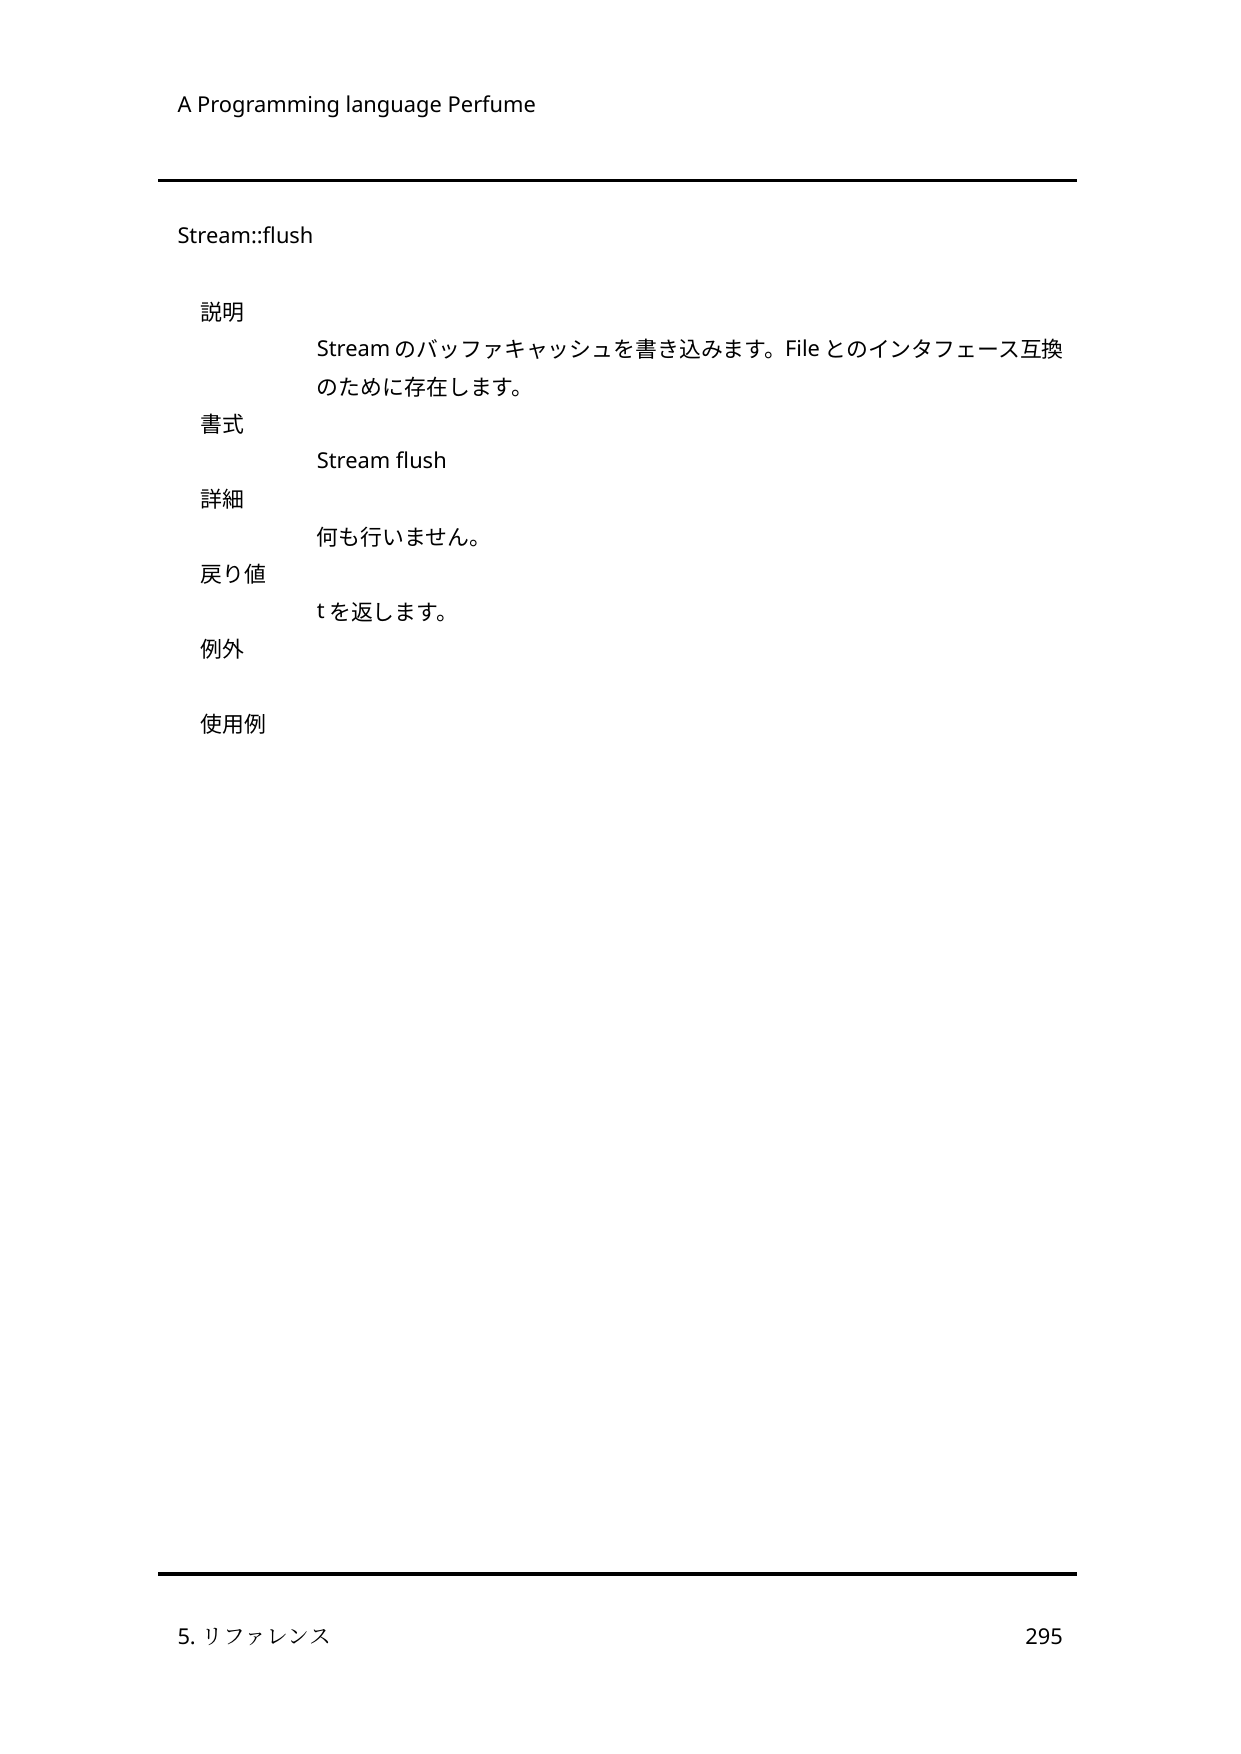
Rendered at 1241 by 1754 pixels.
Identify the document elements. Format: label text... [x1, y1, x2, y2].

table_cell [317, 629, 1063, 704]
table_cell tを返します。 [317, 554, 1063, 629]
subtitle Stream::flush [177, 217, 1063, 254]
table_cell 書式 [200, 404, 317, 479]
table_cell 詳細 [200, 479, 317, 554]
table_cell 戻り値 [200, 554, 317, 629]
table_cell 何も行いません。 [317, 479, 1063, 554]
table_header 説明 [200, 292, 317, 404]
table_cell Stream flush [317, 404, 1063, 479]
table_cell 例外 [200, 629, 317, 704]
table_header Streamのバッファキャッシュを書き込みます。Fileとのインタフェース互換のために存在します。 [317, 292, 1063, 404]
table_cell [317, 704, 1063, 779]
table_cell 使用例 [200, 704, 317, 779]
